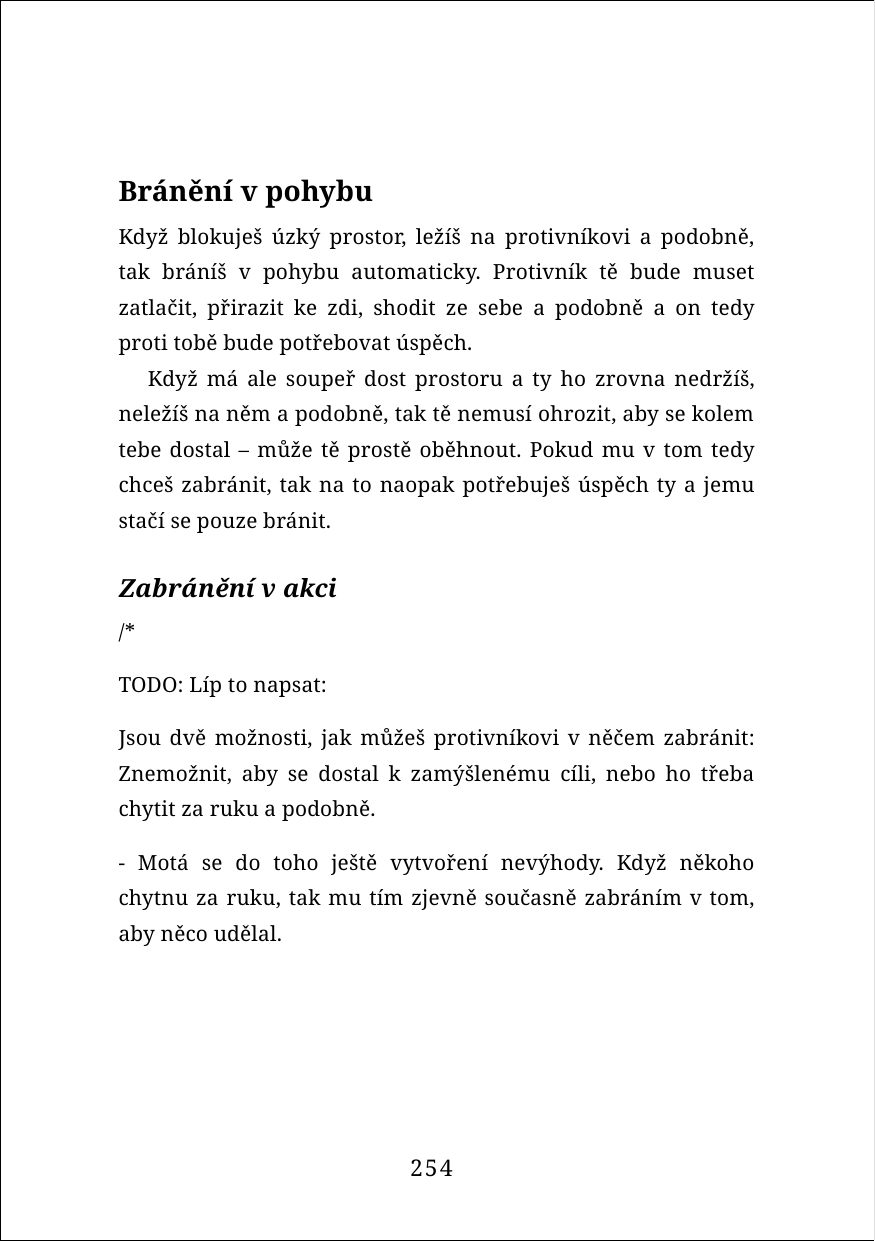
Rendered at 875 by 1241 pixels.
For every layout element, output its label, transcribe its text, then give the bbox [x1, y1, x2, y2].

text TODO: Líp to napsat: [118, 670, 756, 698]
text Jsou dvě možnosti, jak můžeš protivníkovi v něčem zabránit: Znemožnit, aby se dostal k zamýšlenému cíli, nebo ho třeba chytit za ruku a podobně. [118, 723, 756, 823]
text /* [118, 617, 756, 645]
text - Motá se do toho ještě vytvoření nevýhody. Když někoho chytnu za ruku, tak mu tím zjevně současně zabráním v tom, aby něco udělal. [118, 848, 756, 947]
text Když blokuješ úzký prostor, ležíš na protivníkovi a podobně, tak bráníš v pohybu automaticky. Protivník tě bude muset zatlačit, přirazit ke zdi, shodit ze sebe a podobně a on tedy proti tobě bude potřebovat úspěch. Když má ale soupeř dost prostoru a ty ho zrovna nedržíš, neležíš na něm a podobně, tak tě nemusí ohrozit, aby se kolem tebe dostal – může tě prostě oběhnout. Pokud mu v tom tedy chceš zabránit, tak na to naopak potřebuješ úspěch ty a jemu stačí se pouze bránit. [118, 222, 756, 534]
subtitle Zabránění v akci [118, 571, 756, 605]
subtitle Bránění v pohybu [118, 172, 756, 210]
